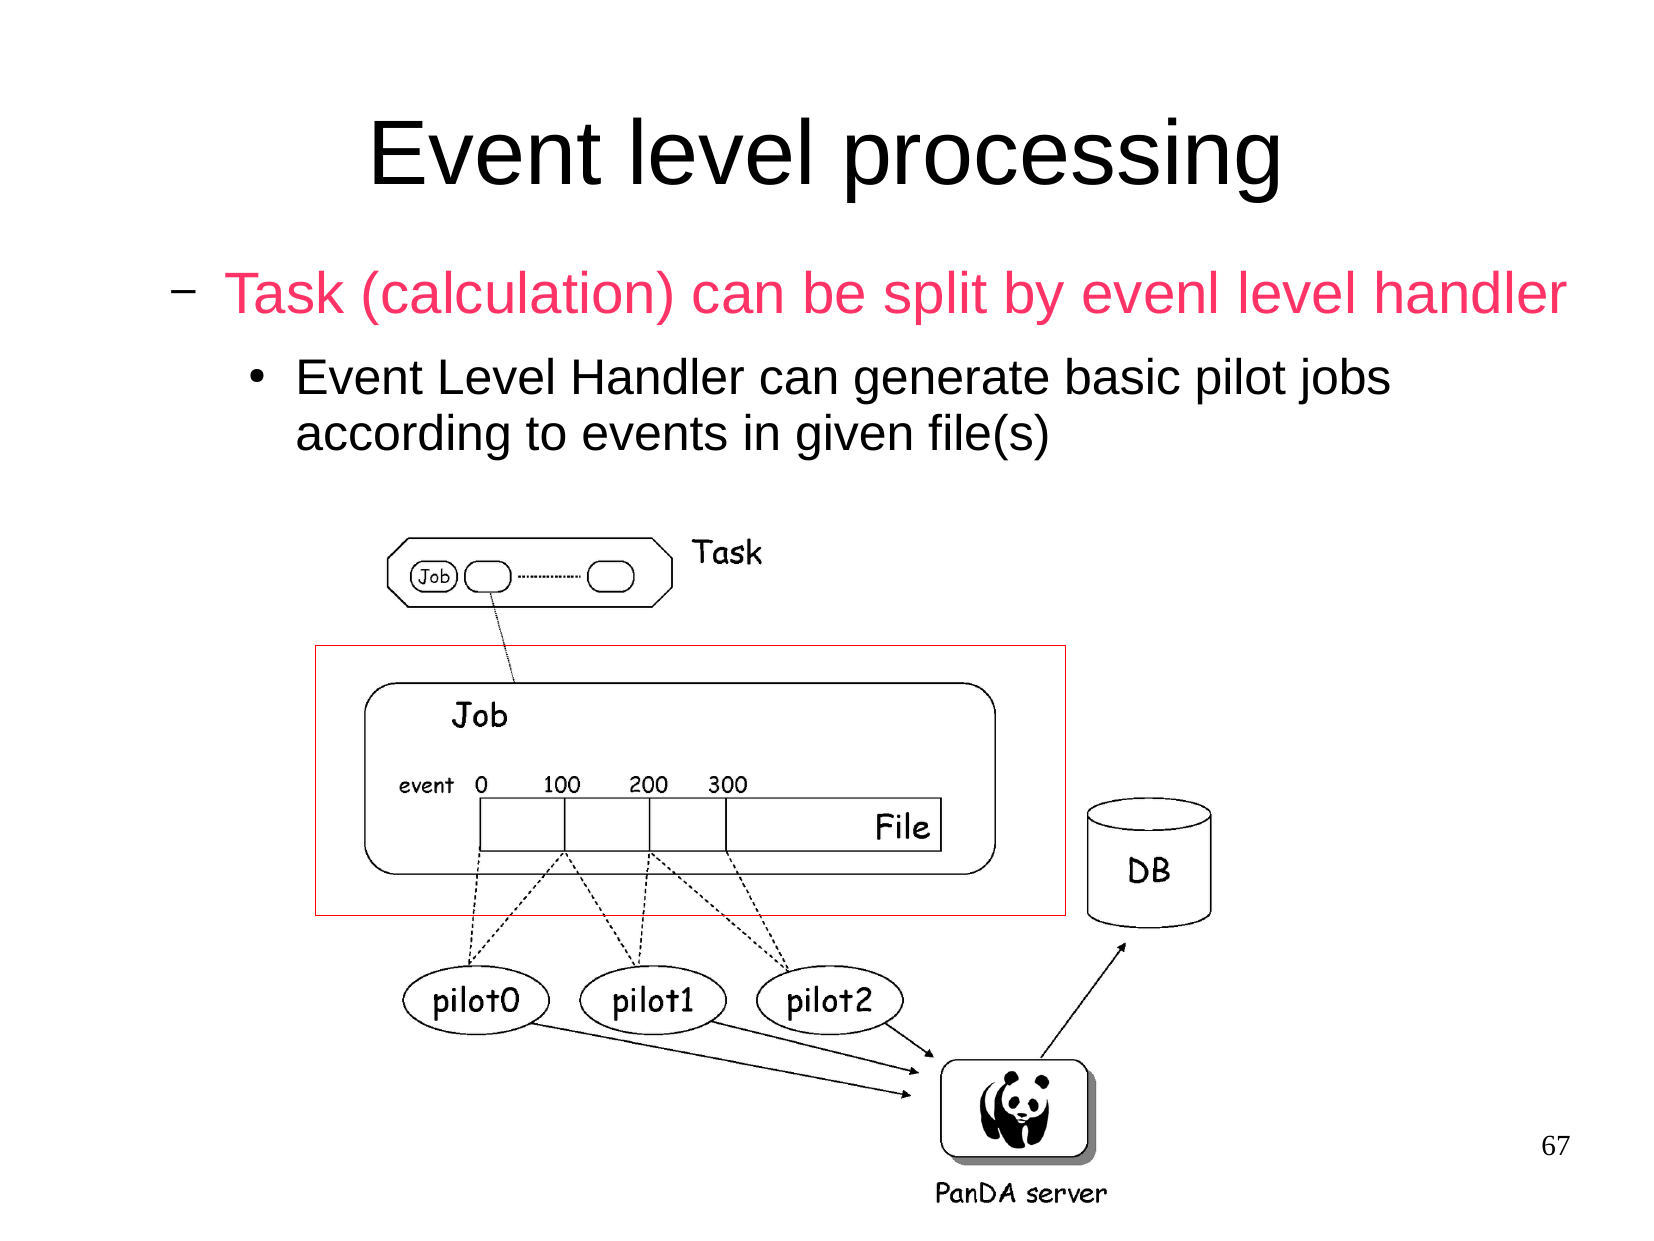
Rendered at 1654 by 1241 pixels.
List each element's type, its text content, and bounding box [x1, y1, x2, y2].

title Event level processing [82, 49, 1571, 257]
picture [330, 1141, 1306, 1231]
list Task (calculation) can be split by evenl level handler Event Level Handler can generate basic pilot jobs according to events in given file(s) [82, 260, 1571, 1141]
